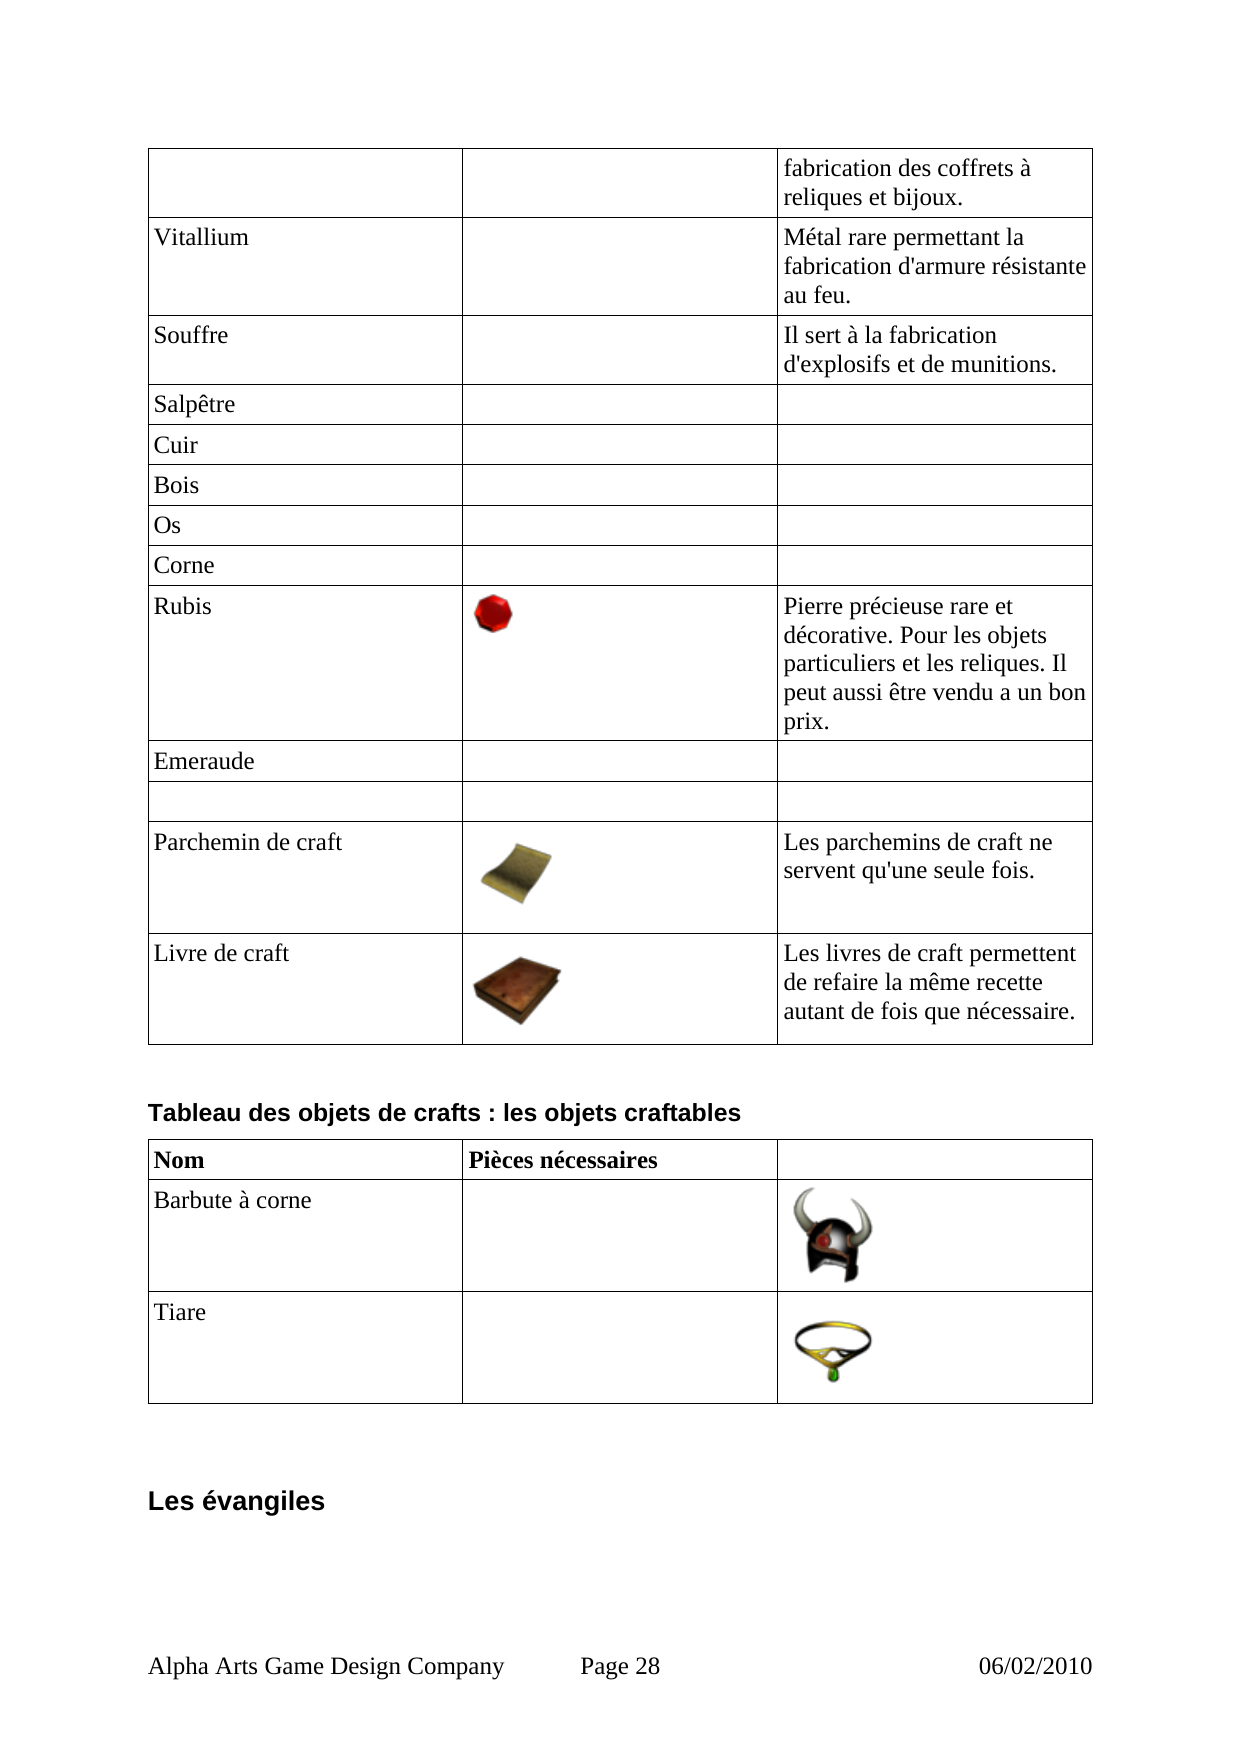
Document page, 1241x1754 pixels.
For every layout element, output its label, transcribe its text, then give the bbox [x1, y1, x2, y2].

table_cell [778, 782, 1092, 821]
table_cell Métal rare permettant la fabrication d'armure résistante au feu. [778, 218, 1092, 314]
picture [468, 826, 569, 927]
table_cell [463, 782, 777, 821]
table_cell Rubis [149, 586, 462, 740]
table_cell [778, 1292, 1092, 1402]
table_cell [463, 385, 777, 424]
table_header Pièces nécessaires [463, 1140, 777, 1179]
table_header Nom [149, 1140, 462, 1179]
table_cell [778, 425, 1092, 464]
table_cell [778, 506, 1092, 545]
table_cell Tiare [149, 1292, 462, 1402]
table_header [778, 1140, 1092, 1179]
table_cell [149, 149, 462, 217]
table_cell [463, 218, 777, 314]
table_cell Les parchemins de craft ne servent qu'une seule fois. [778, 822, 1092, 933]
picture [783, 1296, 884, 1397]
table_cell Pierre précieuse rare et décorative. Pour les objets particuliers et les reliques. Il peut aussi être vendu a un bon prix. [778, 586, 1092, 740]
table_cell Bois [149, 465, 462, 504]
table_cell [463, 316, 777, 383]
picture [468, 591, 519, 641]
table_cell Salpêtre [149, 385, 462, 424]
picture [783, 1185, 884, 1286]
subtitle Les évangiles [148, 1485, 1092, 1516]
table_cell [778, 546, 1092, 585]
table_cell Il sert à la fabrication d'explosifs et de munitions. [778, 316, 1092, 383]
table_cell [463, 506, 777, 545]
table_cell [463, 1180, 777, 1291]
table_cell [463, 741, 777, 781]
picture [468, 938, 569, 1039]
table_cell [463, 586, 777, 740]
table_cell [149, 782, 462, 821]
table_cell [463, 465, 777, 504]
table_cell [463, 1292, 777, 1402]
table_cell [463, 425, 777, 464]
table_cell [778, 385, 1092, 424]
table_cell [463, 934, 777, 1044]
table_cell [463, 546, 777, 585]
table_cell [778, 1180, 1092, 1291]
table_cell Emeraude [149, 741, 462, 781]
table_cell [463, 822, 777, 933]
table_cell [463, 149, 777, 217]
table_cell Livre de craft [149, 934, 462, 1044]
table_cell Les livres de craft permettent de refaire la même recette autant de fois que nécessaire. [778, 934, 1092, 1044]
table_cell fabrication des coffrets à reliques et bijoux. [778, 149, 1092, 217]
table_cell Vitallium [149, 218, 462, 314]
table_cell Souffre [149, 316, 462, 383]
table_cell Parchemin de craft [149, 822, 462, 933]
table_cell [778, 741, 1092, 781]
subtitle Tableau des objets de crafts : les objets craftables [148, 1098, 1092, 1127]
table_cell Barbute à corne [149, 1180, 462, 1291]
table_cell [778, 465, 1092, 504]
table_cell Cuir [149, 425, 462, 464]
table_cell Corne [149, 546, 462, 585]
table_cell Os [149, 506, 462, 545]
